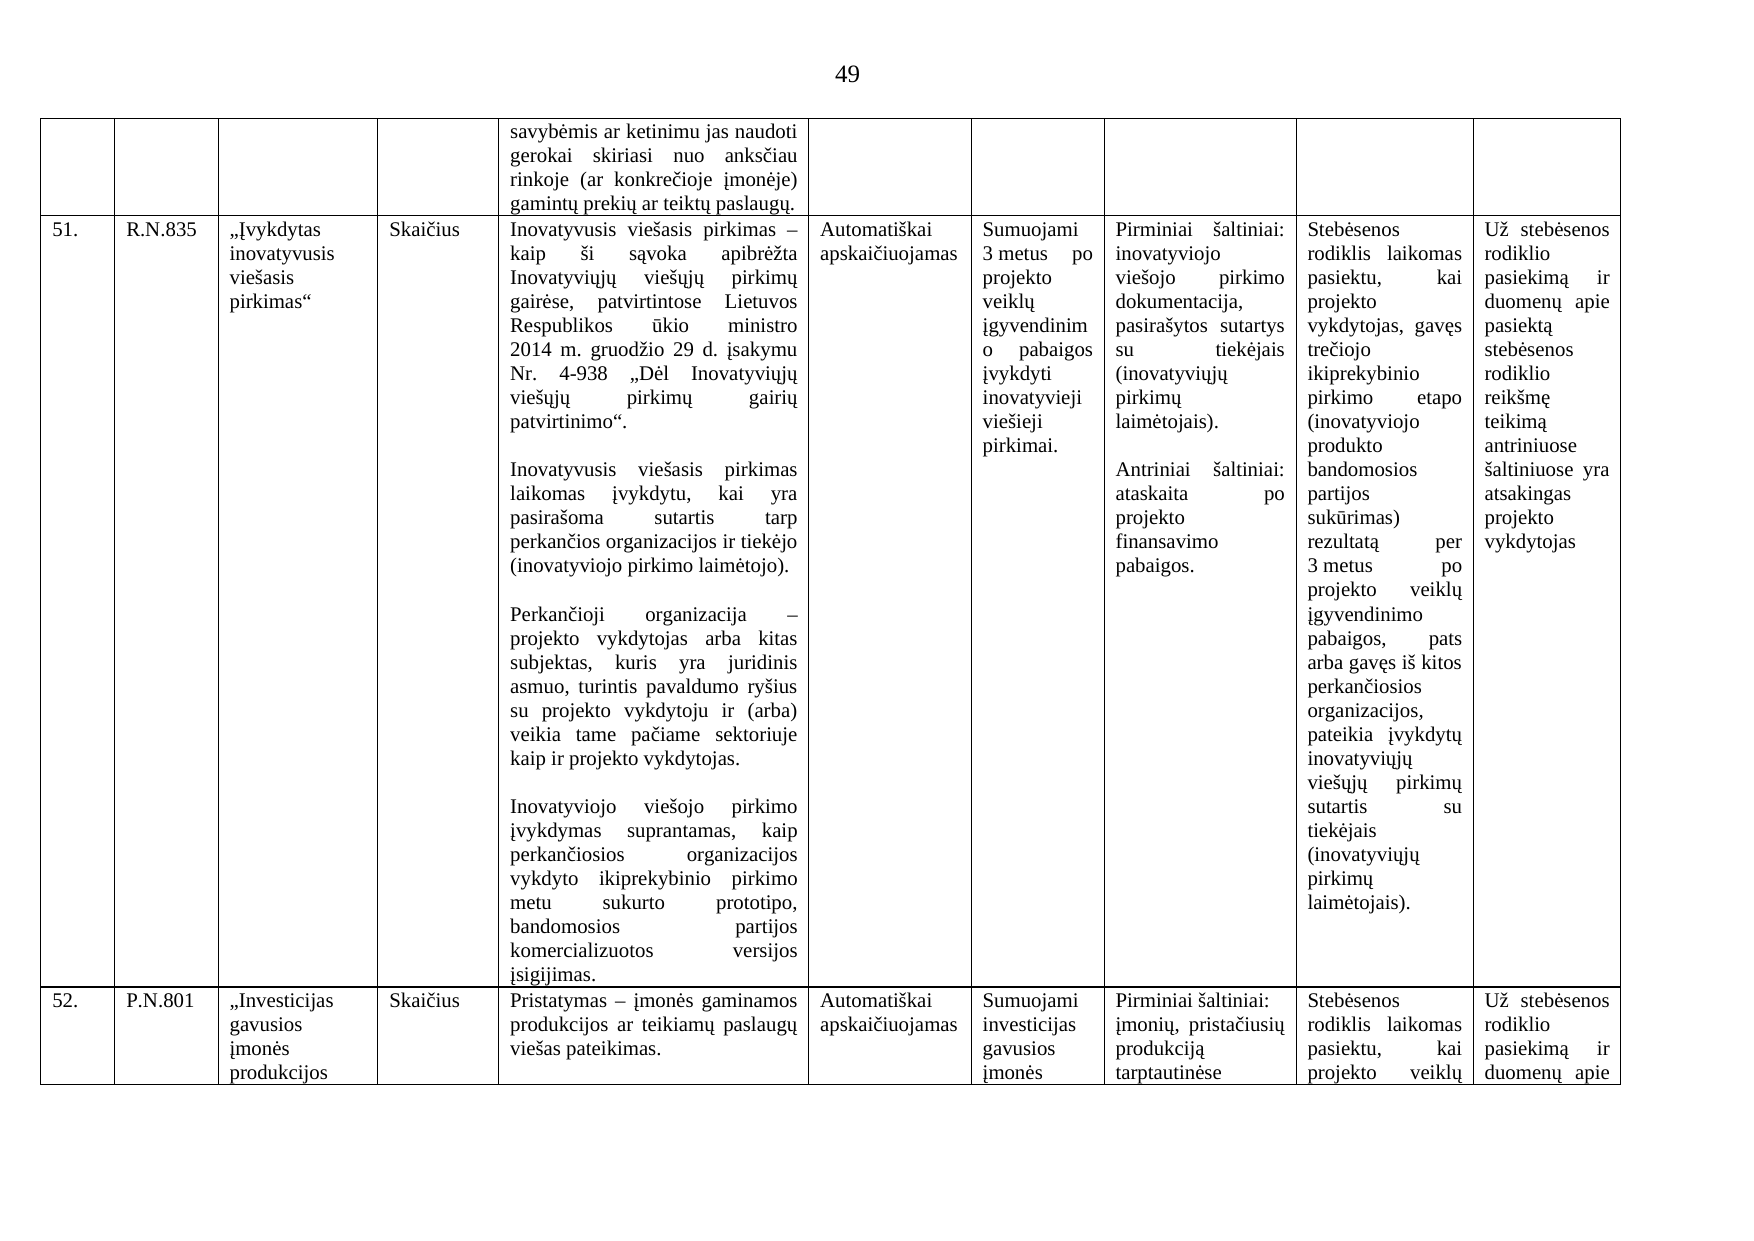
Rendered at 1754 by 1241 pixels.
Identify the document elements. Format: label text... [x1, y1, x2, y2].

table_cell „Investicijas gavusios įmonės produkcijos [219, 988, 377, 1084]
table_cell 52. [41, 988, 114, 1084]
table_cell Pirminiai šaltiniai: įmonių, pristačiusių produkciją tarptautinėse [1105, 988, 1296, 1084]
table_cell Už stebėsenos rodiklio pasiekimą ir duomenų apie [1474, 988, 1620, 1084]
table_cell Už stebėsenos rodiklio pasiekimą ir duomenų apie pasiektą stebėsenos rodiklio reikšmę teikimą antriniuose šaltiniuose yra atsakingas projekto vykdytojas [1474, 216, 1620, 986]
table_cell Pirminiai šaltiniai: inovatyviojo viešojo pirkimo dokumentacija, pasirašytos sutartys su tiekėjais (inovatyviųjų pirkimų laimėtojais). Antriniai šaltiniai: ataskaita po projekto finansavimo pabaigos. [1105, 216, 1296, 986]
table_cell [1297, 119, 1473, 215]
table_cell [972, 119, 1104, 215]
table_cell Inovatyvusis viešasis pirkimas – kaip ši sąvoka apibrėžta Inovatyviųjų viešųjų pirkimų gairėse, patvirtintose Lietuvos Respublikos ūkio ministro 2014 m. gruodžio 29 d. įsakymu Nr. 4-938 „Dėl Inovatyviųjų viešųjų pirkimų gairių patvirtinimo“. Inovatyvusis viešasis pirkimas laikomas įvykdytu, kai yra pasirašoma sutartis tarp perkančios organizacijos ir tiekėjo (inovatyviojo pirkimo laimėtojo). Perkančioji organizacija – projekto vykdytojas arba kitas subjektas, kuris yra juridinis asmuo, turintis pavaldumo ryšius su projekto vykdytoju ir (arba) veikia tame pačiame sektoriuje kaip ir projekto vykdytojas. Inovatyviojo viešojo pirkimo įvykdymas suprantamas, kaip perkančiosios organizacijos vykdyto ikiprekybinio pirkimo metu sukurto prototipo, bandomosios partijos komercializuotos versijos įsigijimas. [499, 216, 808, 986]
table_cell Stebėsenos rodiklis laikomas pasiektu, kai projekto veiklų [1297, 988, 1473, 1084]
table_cell 51. [41, 216, 114, 986]
table_cell Skaičius [378, 216, 498, 986]
table_cell [1105, 119, 1296, 215]
table_cell Sumuojami 3 metus po projekto veiklų įgyvendinimo pabaigos įvykdyti inovatyvieji viešieji pirkimai. [972, 216, 1104, 986]
table_cell Stebėsenos rodiklis laikomas pasiektu, kai projekto vykdytojas, gavęs trečiojo ikiprekybinio pirkimo etapo (inovatyviojo produkto bandomosios partijos sukūrimas) rezultatą per 3 metus po projekto veiklų įgyvendinimo pabaigos, pats arba gavęs iš kitos perkančiosios organizacijos, pateikia įvykdytų inovatyviųjų viešųjų pirkimų sutartis su tiekėjais (inovatyviųjų pirkimų laimėtojais). [1297, 216, 1473, 986]
table_cell Automatiškai apskaičiuojamas [809, 216, 971, 986]
table_cell [219, 119, 377, 215]
table_cell Sumuojami investicijas gavusios įmonės [972, 988, 1104, 1084]
table_cell R.N.835 [115, 216, 218, 986]
table_cell [809, 119, 971, 215]
table_cell Skaičius [378, 988, 498, 1084]
table_cell Pristatymas – įmonės gaminamos produkcijos ar teikiamų paslaugų viešas pateikimas. [499, 988, 808, 1084]
table_cell P.N.801 [115, 988, 218, 1084]
table_cell [1474, 119, 1620, 215]
table_cell [378, 119, 498, 215]
table_cell [41, 119, 114, 215]
table_cell Automatiškai apskaičiuojamas [809, 988, 971, 1084]
table_cell [115, 119, 218, 215]
table_cell savybėmis ar ketinimu jas naudoti gerokai skiriasi nuo anksčiau rinkoje (ar konkrečioje įmonėje) gamintų prekių ar teiktų paslaugų. [499, 119, 808, 215]
table_cell „Įvykdytas inovatyvusis viešasis pirkimas“ [219, 216, 377, 986]
